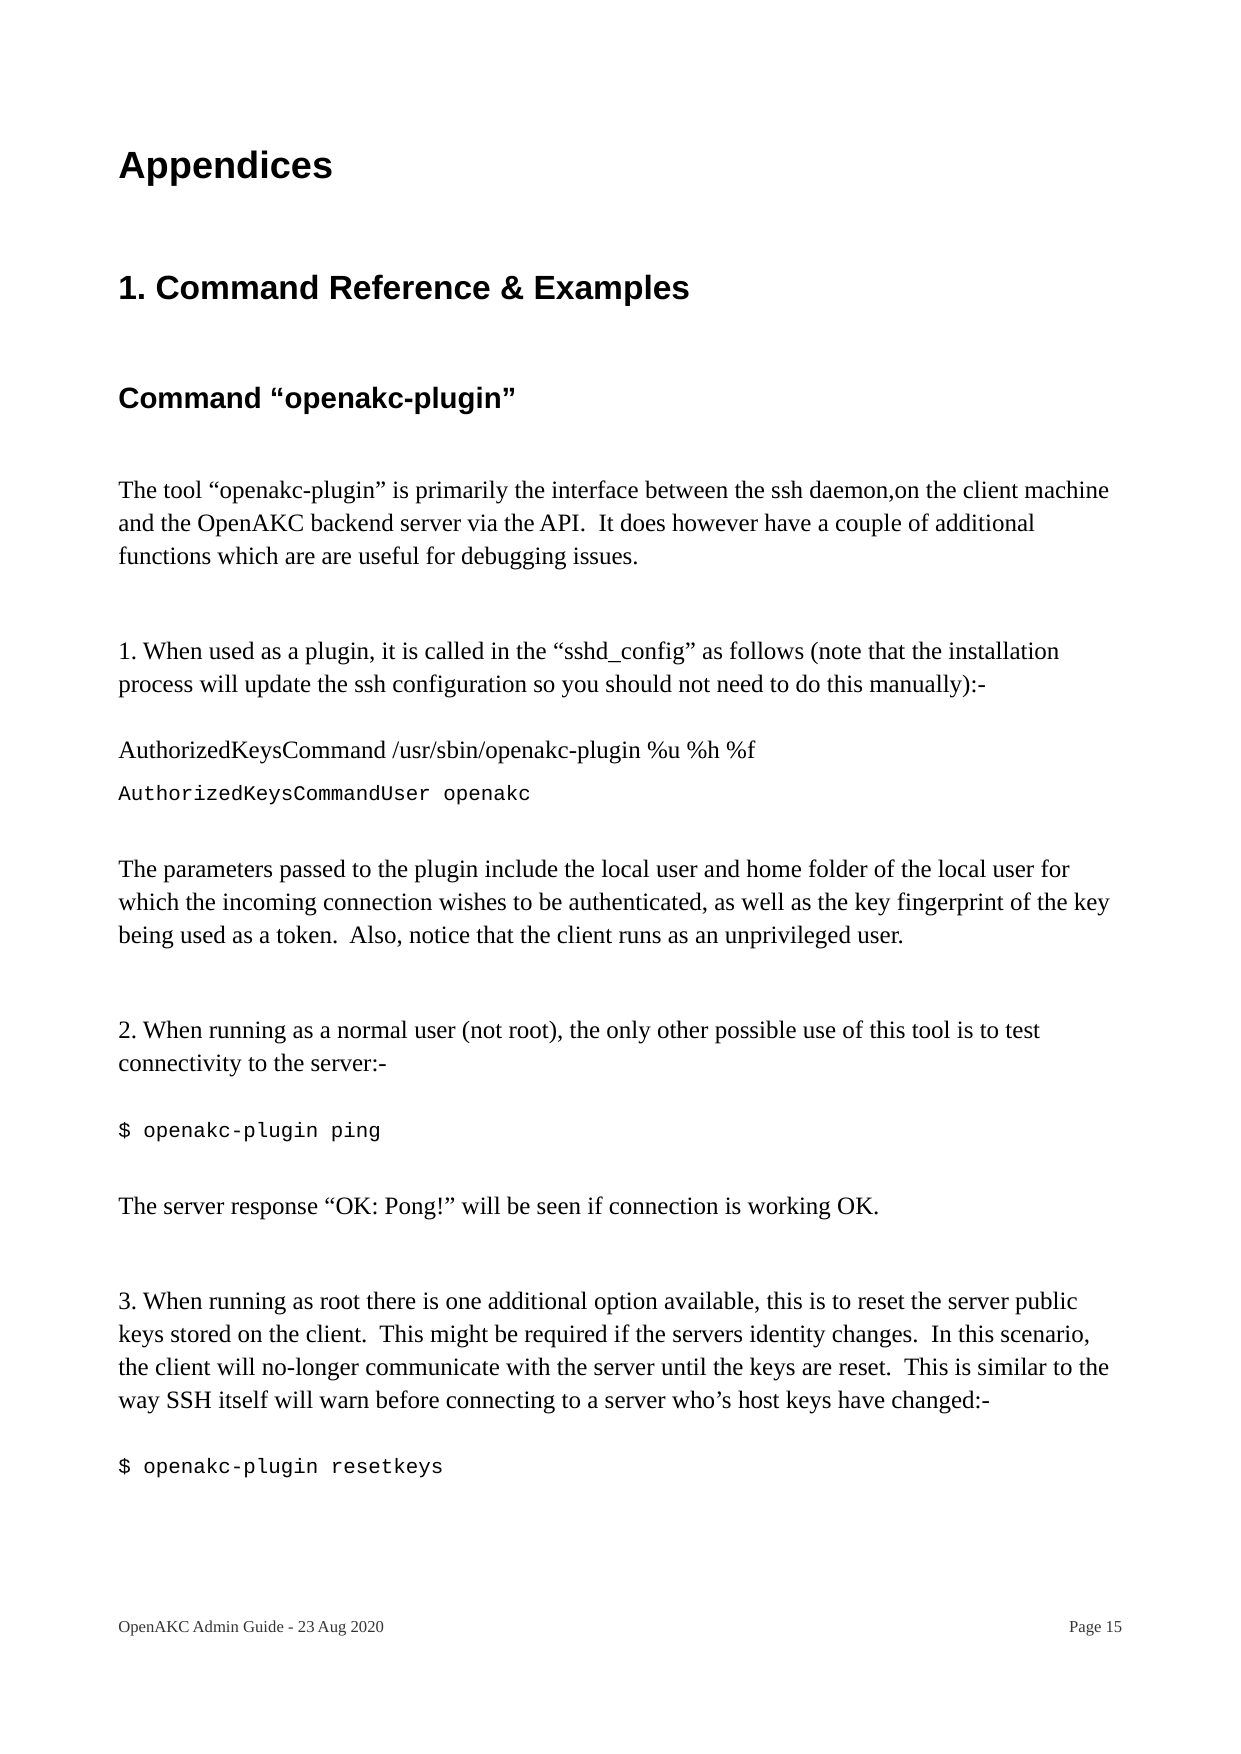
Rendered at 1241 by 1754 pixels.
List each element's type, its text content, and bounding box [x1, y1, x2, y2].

text The server response “OK: Pong!” will be seen if connection is working OK. [118, 1191, 1122, 1219]
text AuthorizedKeysCommandUser openakc [118, 783, 1122, 806]
subtitle 1. Command Reference & Examples [118, 268, 1122, 306]
subtitle Command “openakc-plugin” [118, 381, 1122, 415]
text The parameters passed to the plugin include the local user and home folder of the local user for which the incoming connection wishes to be authenticated, as well as the key fingerprint of the key being used as a token. Also, notice that the client runs as an unprivileged user. [118, 854, 1122, 949]
text 2. When running as a normal user (not root), the only other possible use of this tool is to test connectivity to the server:- [118, 1015, 1122, 1077]
text The tool “openakc-plugin” is primarily the interface between the ssh daemon,on the client machine and the OpenAKC backend server via the API. It does however have a couple of additional functions which are are useful for debugging issues. [118, 475, 1122, 570]
subtitle Appendices [118, 143, 1122, 187]
text $ openakc-plugin ping [118, 1119, 1122, 1143]
text 3. When running as root there is one additional option available, this is to reset the server public keys stored on the client. This might be required if the servers identity changes. In this scenario, the client will no-longer communicate with the server until the keys are reset. This is similar to the way SSH itself will warn before connecting to a server who’s host keys have changed:- [118, 1286, 1122, 1414]
text $ openakc-plugin resetkeys [118, 1456, 1122, 1480]
text 1. When used as a plugin, it is called in the “sshd_config” as follows (note that the installation process will update the ssh configuration so you should not need to do this manually):- AuthorizedKeysCommand /usr/sbin/openakc-plugin %u %h %f [118, 636, 1122, 764]
